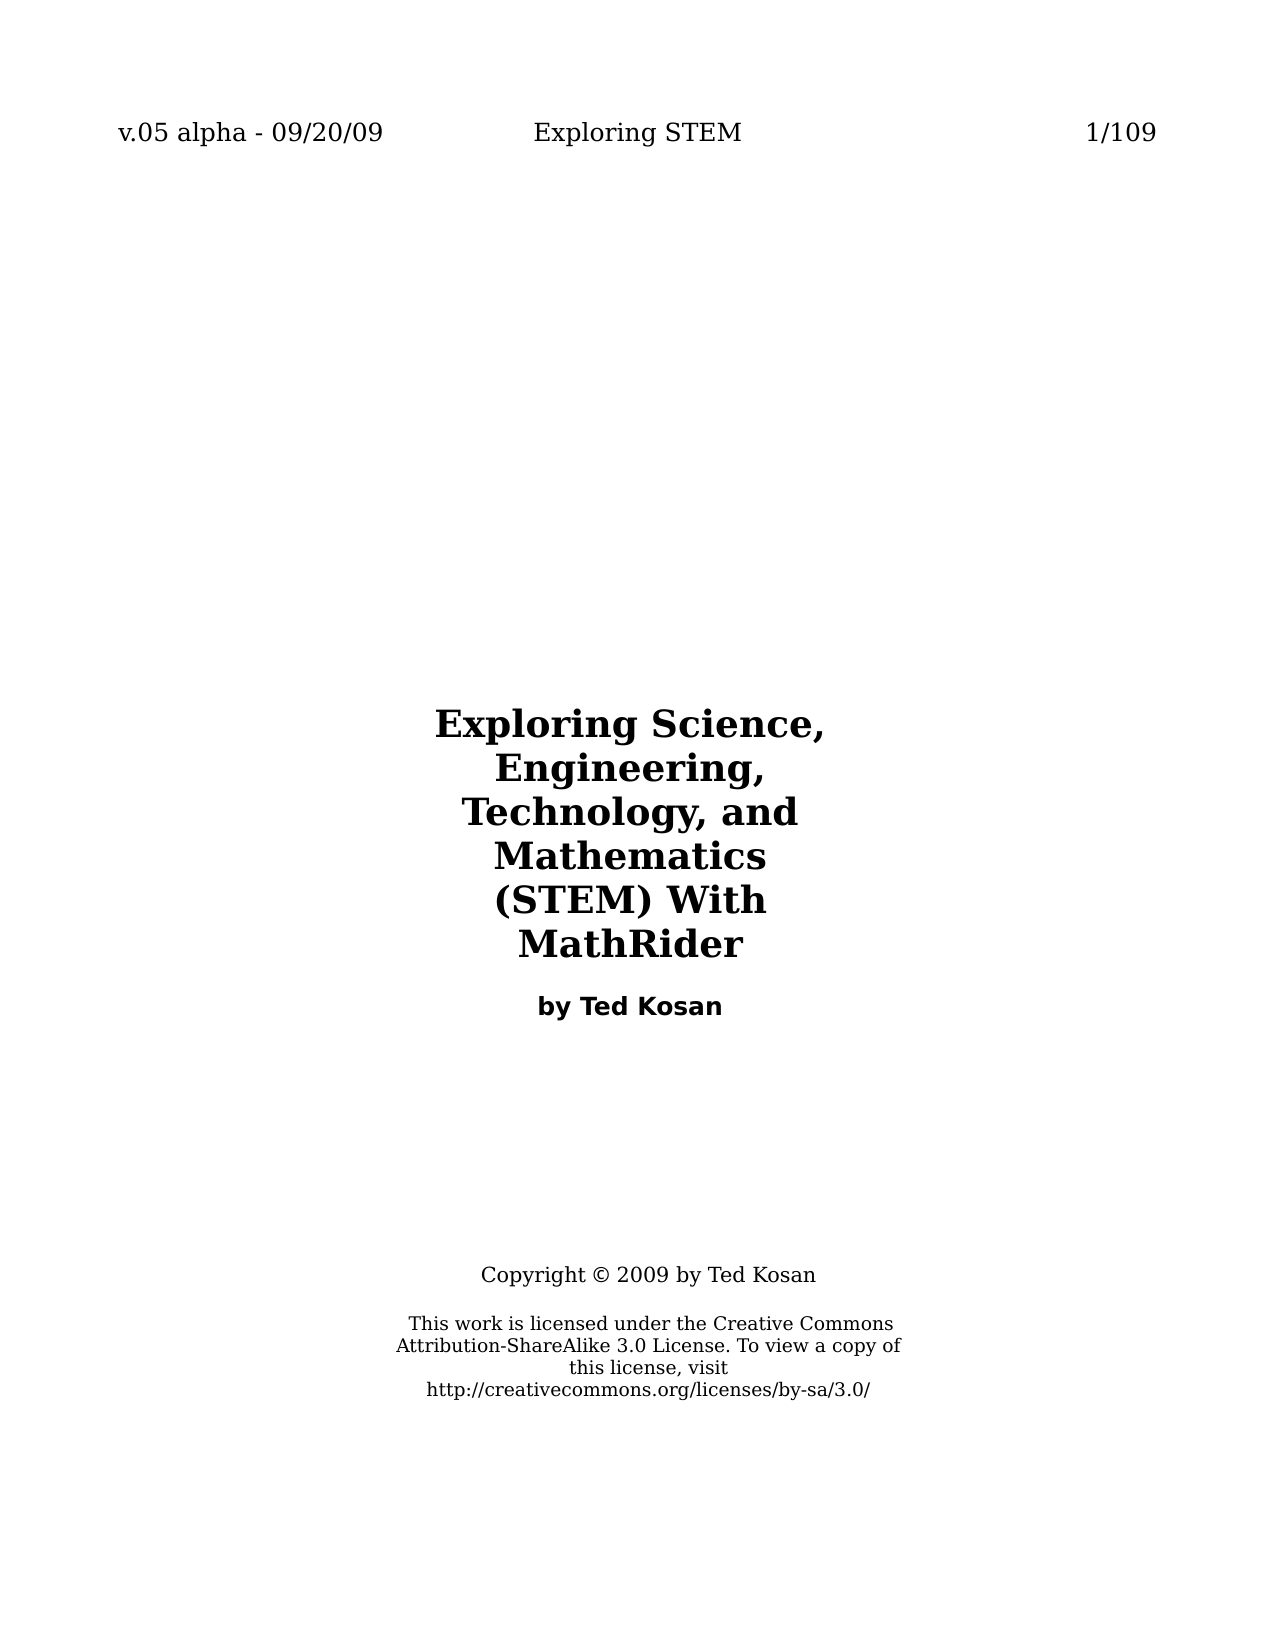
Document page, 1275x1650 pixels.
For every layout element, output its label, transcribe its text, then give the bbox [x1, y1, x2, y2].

text by Ted Kosan [427, 992, 832, 1021]
text Copyright © 2009 by Ted Kosan [382, 1260, 915, 1289]
text This work is licensed under the Creative Commons Attribution-ShareAlike 3.0 License. To view a copy of this license, visit http://creativecommons.org/licenses/by-sa/3.0/ [382, 1313, 915, 1401]
text Exploring Science, Engineering, Technology, and Mathematics (STEM) With MathRider [427, 702, 832, 967]
